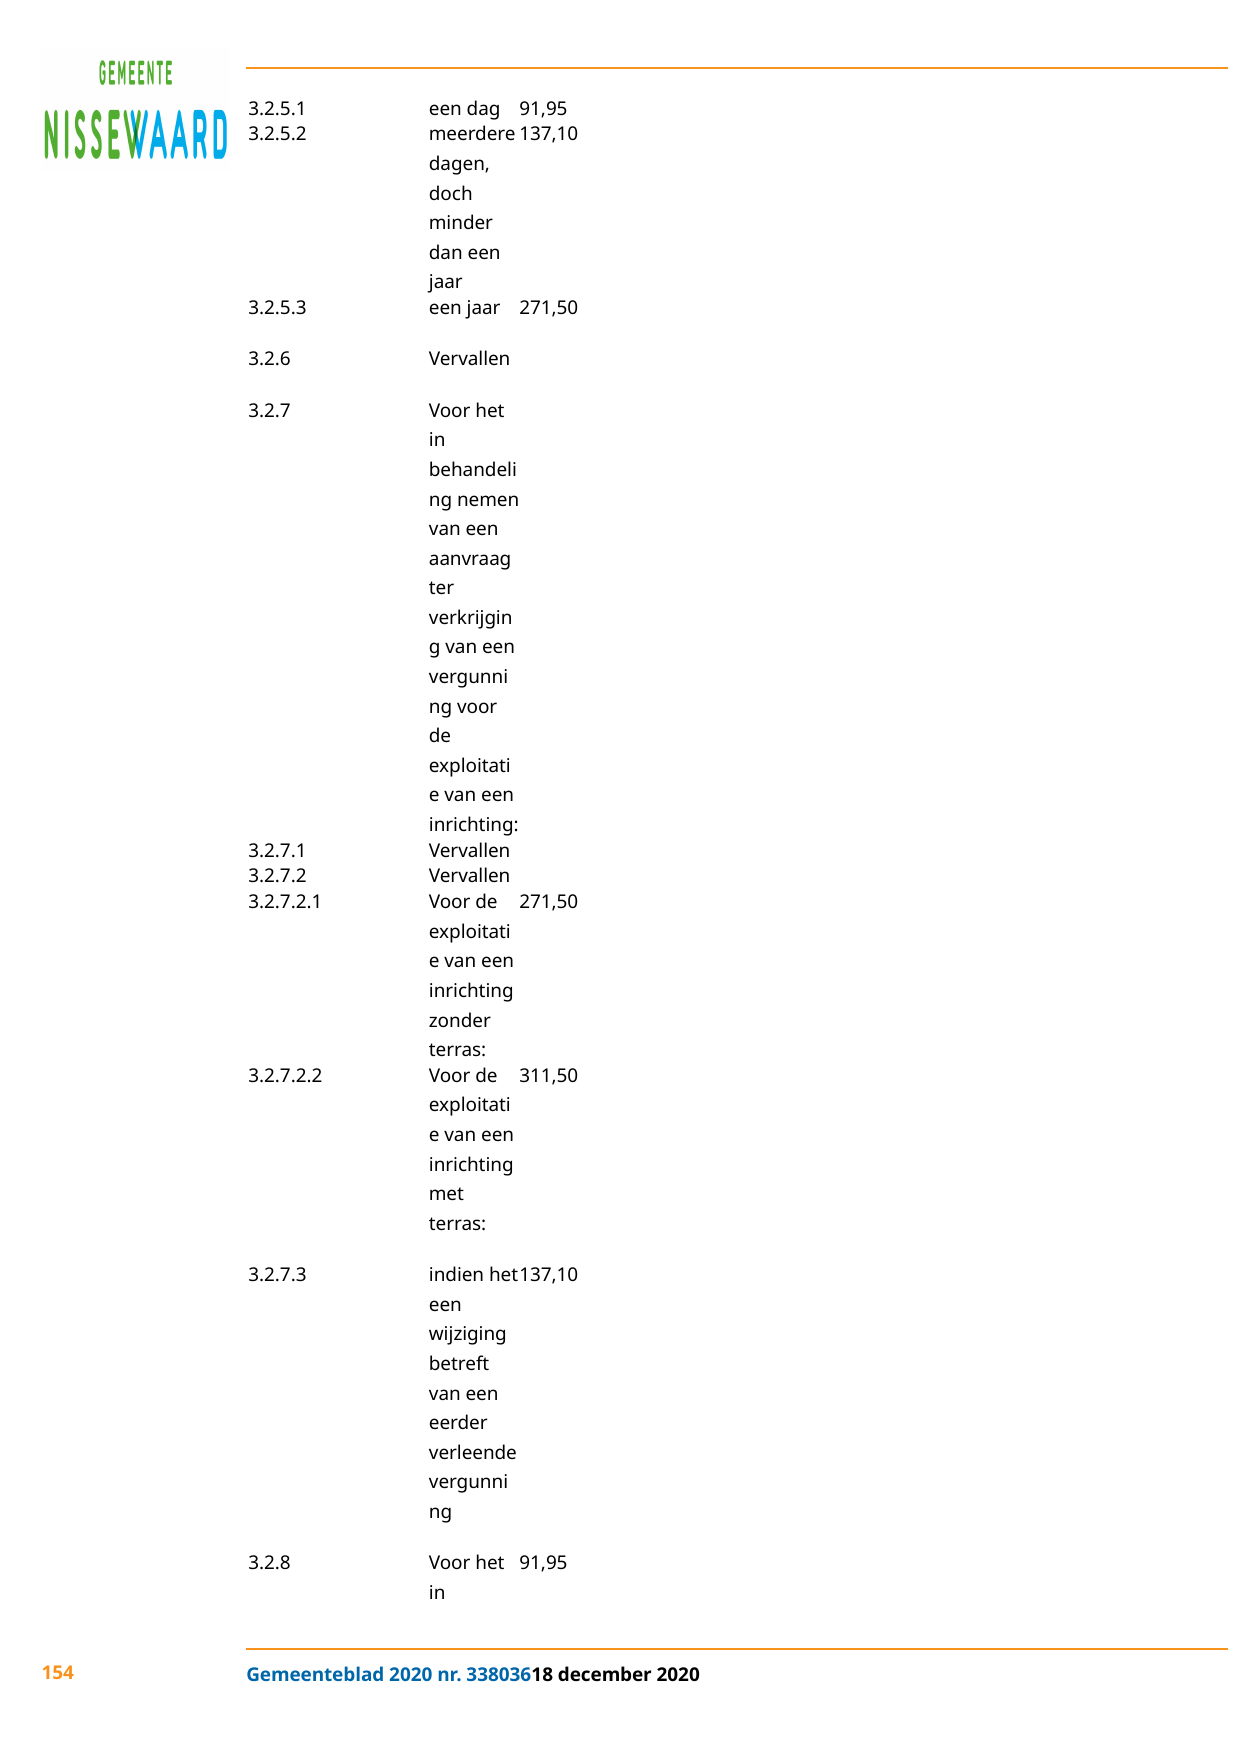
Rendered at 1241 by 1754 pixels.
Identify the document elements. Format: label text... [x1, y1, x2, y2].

table_cell 137,10 [519, 121, 609, 294]
table_cell 271,50 [519, 889, 609, 1062]
table_cell [519, 837, 609, 863]
picture [41, 47, 231, 172]
table_cell [519, 863, 609, 888]
table_cell 137,10 [519, 1261, 609, 1524]
table_cell Voor de exploitatie van een inrichting met terras: [429, 1062, 519, 1236]
table_cell 3.2.7.1 [248, 837, 338, 863]
table_cell [338, 294, 429, 320]
table_cell [338, 121, 429, 294]
table_cell 3.2.8 [248, 1550, 338, 1605]
table_cell [248, 1236, 338, 1261]
table_cell [338, 371, 429, 397]
table_cell [429, 1524, 519, 1549]
table_cell [338, 397, 429, 837]
table_cell [338, 1261, 429, 1524]
table_cell Vervallen [429, 346, 519, 371]
table_cell [519, 1236, 609, 1261]
table_cell indien het een wijziging betreft van een eerder verleende vergunning [429, 1261, 519, 1524]
table_cell [338, 95, 429, 121]
table_cell 3.2.7.2 [248, 863, 338, 888]
table_cell Voor de exploitatie van een inrichting zonder terras: [429, 889, 519, 1062]
table_cell [519, 320, 609, 346]
table_cell 311,50 [519, 1062, 609, 1236]
table_cell [338, 346, 429, 371]
table_cell [338, 863, 429, 888]
table_cell 3.2.7.3 [248, 1261, 338, 1524]
table_cell 91,95 [519, 95, 609, 121]
table_cell [338, 320, 429, 346]
table_cell [338, 1550, 429, 1605]
table_cell Vervallen [429, 837, 519, 863]
table_cell 3.2.7 [248, 397, 338, 837]
table_cell [248, 1524, 338, 1549]
table_cell [338, 1236, 429, 1261]
table_cell 3.2.7.2.2 [248, 1062, 338, 1236]
table_cell [429, 320, 519, 346]
table_cell een dag [429, 95, 519, 121]
table_cell [248, 320, 338, 346]
table_cell [338, 1524, 429, 1549]
table_cell [519, 397, 609, 837]
table_cell Vervallen [429, 863, 519, 888]
table_cell 3.2.5.2 [248, 121, 338, 294]
table_cell 3.2.7.2.1 [248, 889, 338, 1062]
table_cell 3.2.5.3 [248, 294, 338, 320]
table_cell 91,95 [519, 1550, 609, 1605]
table_cell [429, 1236, 519, 1261]
table_cell meerdere dagen, doch minder dan een jaar [429, 121, 519, 294]
table_cell [429, 371, 519, 397]
table_cell een jaar [429, 294, 519, 320]
table_cell 271,50 [519, 294, 609, 320]
table_cell [338, 837, 429, 863]
table_cell [519, 371, 609, 397]
table_cell 3.2.5.1 [248, 95, 338, 121]
table_cell [338, 889, 429, 1062]
table_cell Voor het in [429, 1550, 519, 1605]
table_cell 3.2.6 [248, 346, 338, 371]
table_cell [248, 371, 338, 397]
table_cell [519, 1524, 609, 1549]
table_cell Voor het in behandeling nemen van een aanvraag ter verkrijging van een vergunning voor de exploitatie van een inrichting: [429, 397, 519, 837]
table_cell [338, 1062, 429, 1236]
table_cell [519, 346, 609, 371]
